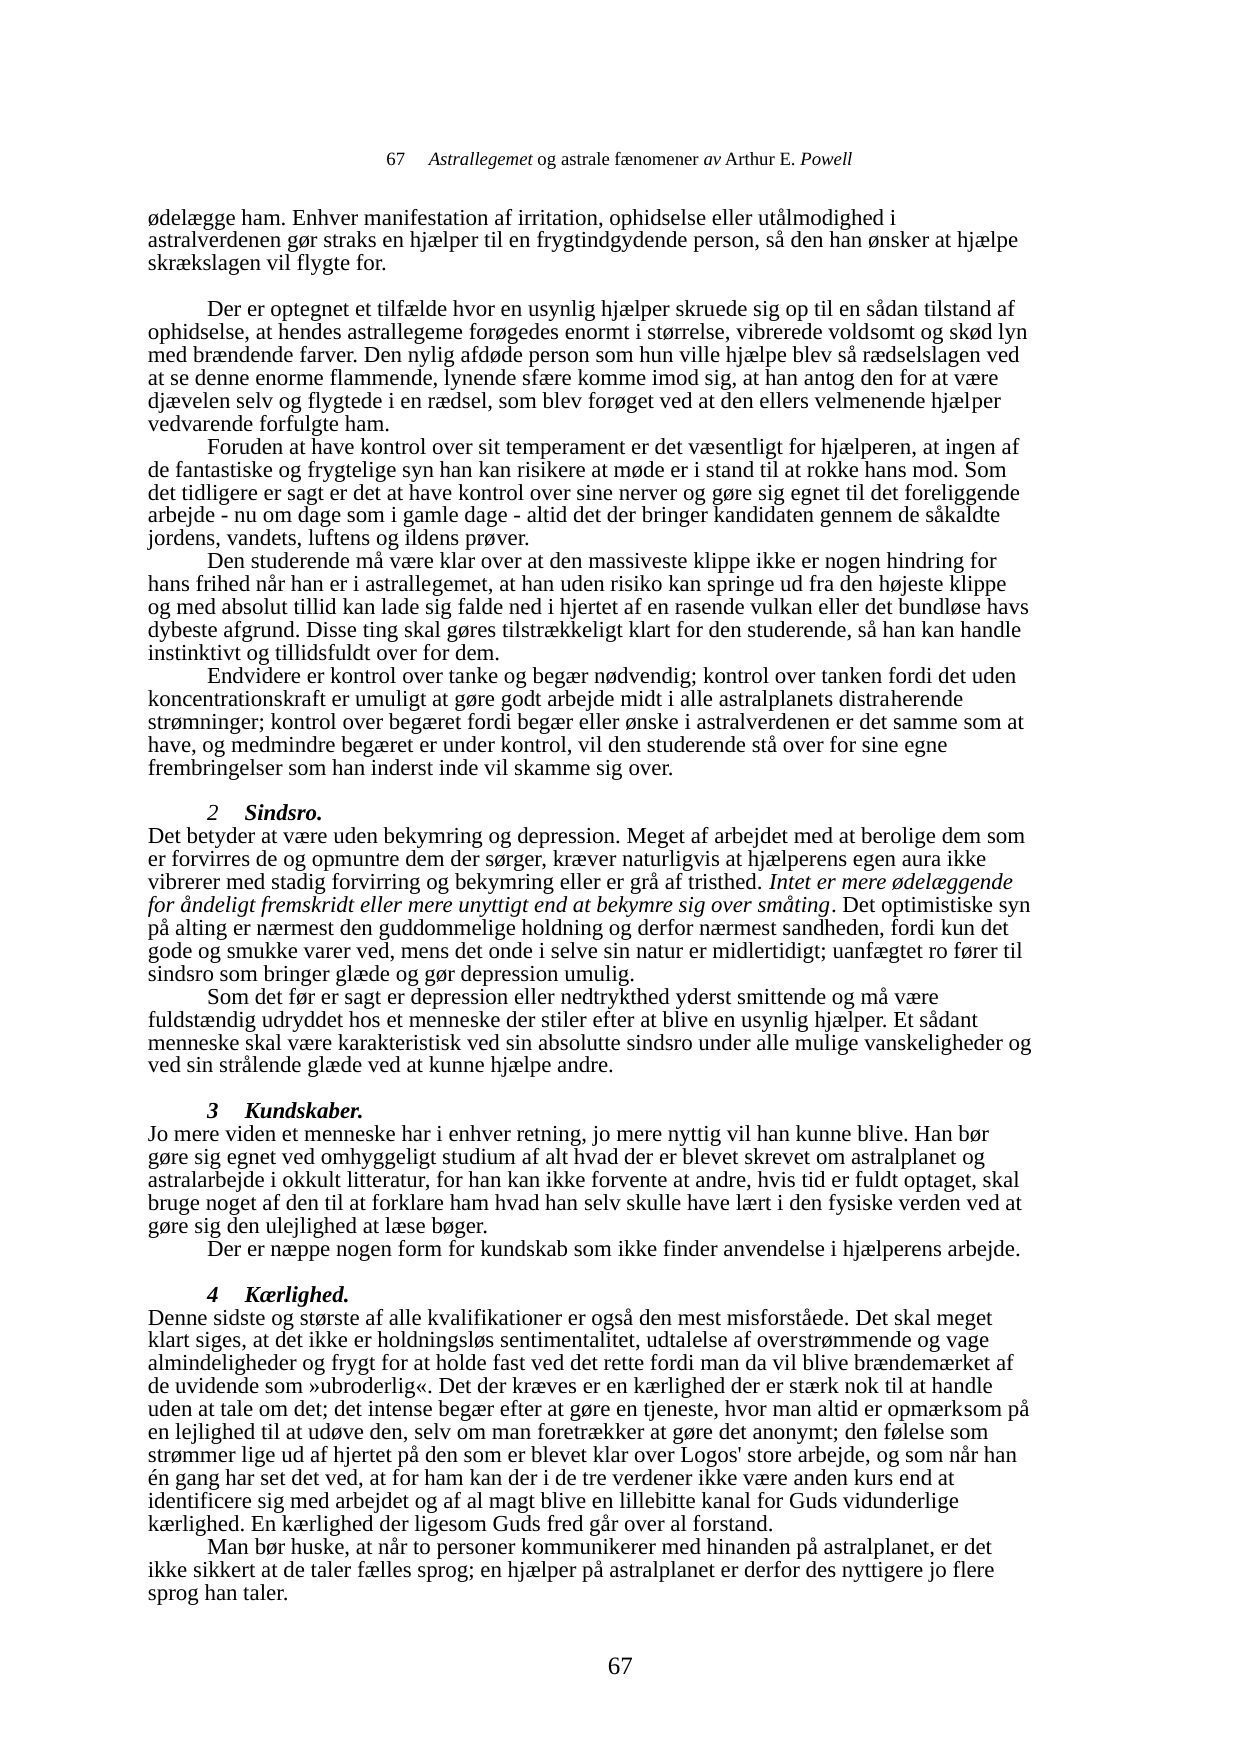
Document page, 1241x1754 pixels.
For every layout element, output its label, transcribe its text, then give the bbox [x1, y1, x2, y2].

text Der er næppe nogen form for kundskab som ikke finder anvendelse i hjælperens arbejde. [148, 1238, 1033, 1261]
text Der er optegnet et tilfælde hvor en usynlig hjælper skru­ede sig op til en sådan tilstand af ophidselse, at hendes astrallegeme forøgedes enormt i størrelse, vibrerede vold­somt og skød lyn med brændende farver. Den nylig afdøde person som hun ville hjælpe blev så rædselslagen ved at se denne enorme flammende, lynende sfære komme imod sig, at han antog den for at være djævelen selv og flygtede i en rædsel, som blev forøget ved at den ellers velmenende hjæl­per vedvarende forfulgte ham. [148, 298, 1033, 436]
text Det betyder at være uden bekymring og depression. Meget af arbejdet med at berolige dem som er forvirres de og opmuntre dem der sørger, kræver naturligvis at hjælperens egen aura ikke vibrerer med stadig forvirring og bekymring eller er grå af tristhed. Intet er mere ødelæggende for åndeligt fremskridt eller mere unyttigt end at bekymre sig over småting. Det optimistiske syn på alting er nærmest den guddommelige holdning og derfor nærmest sandheden, fordi kun det gode og smukke varer ved, mens det onde i selve sin natur er midlertidigt; uanfægtet ro fører til sindsro som bringer glæde og gør depression umulig. [148, 825, 1033, 986]
text Jo mere viden et menneske har i enhver retning, jo mere nyttig vil han kunne blive. Han bør gøre sig egnet ved omhyggeligt studium af alt hvad der er blevet skrevet om astralplanet og astralarbejde i okkult litteratur, for han kan ikke forvente at andre, hvis tid er fuldt optaget, skal bruge noget af den til at forklare ham hvad han selv skulle have lært i den fysiske verden ved at gøre sig den ulejlighed at læse bøger. [148, 1123, 1033, 1238]
text Som det før er sagt er depression eller nedtrykthed yderst smittende og må være fuldstændig udryddet hos et menne­ske der stiler efter at blive en usynlig hjælper. Et sådant menneske skal være karakteristisk ved sin absolutte sindsro under alle mulige vanskeligheder og ved sin strålende glæde ved at kunne hjælpe andre. [148, 986, 1033, 1077]
text ødelægge ham. Enhver manifestation af irritation, ophidselse eller utålmodighed i astralverdenen gør straks en hjælper til en frygtindgydende person, så den han ønsker at hjælpe skrækslagen vil flygte for. [148, 207, 1033, 275]
text Denne sidste og største af alle kvalifikationer er også den mest misforståede. Det skal meget klart siges, at det ikke er holdningsløs sentimentalitet, udtalelse af over­strømmende og vage almindeligheder og frygt for at holde fast ved det rette fordi man da vil blive brændemærket af de uvidende som »ubroderlig«. Det der kræves er en kærlighed der er stærk nok til at handle uden at tale om det; det intense begær efter at gøre en tjeneste, hvor man altid er opmærk­som på en lejlighed til at udøve den, selv om man foretræk­ker at gøre det anonymt; den følelse som strømmer lige ud af hjertet på den som er blevet klar over Logos' store arbejde, og som når han én gang har set det ved, at for ham kan der i de tre verdener ikke være anden kurs end at identificere sig med arbejdet og af al magt blive en lillebitte kanal for Guds vidunderlige kærlighed. En kærlighed der ligesom Guds fred går over al forstand. [148, 1307, 1033, 1536]
text Endvidere er kontrol over tanke og begær nødvendig; kontrol over tanken fordi det uden koncentrationskraft er umuligt at gøre godt arbejde midt i alle astralplanets distra­herende strømninger; kontrol over begæret fordi begær eller ønske i astralverdenen er det samme som at have, og medmindre begæret er under kontrol, vil den studerende stå over for sine egne frembringelser som han inderst inde vil skamme sig over. [148, 665, 1033, 779]
list Kærlighed. [207, 1284, 1033, 1307]
text Foruden at have kontrol over sit temperament er det væ­sentligt for hjælperen, at ingen af de fantastiske og frygtelige syn han kan risikere at møde er i stand til at rokke hans mod. Som det tidligere er sagt er det at have kontrol over sine nerver og gøre sig egnet til det foreliggende arbejde - nu om dage som i gamle dage - altid det der bringer kandidaten gennem de såkaldte jordens, vandets, luftens og ildens prø­ver. [148, 436, 1033, 550]
text Den studerende må være klar over at den massiveste klippe ikke er nogen hindring for hans frihed når han er i astralle­gemet, at han uden risiko kan springe ud fra den højeste klippe og med absolut tillid kan lade sig falde ned i hjertet af en rasende vulkan eller det bundløse havs dybeste afgrund. Disse ting skal gøres tilstrækkeligt klart for den studerende, så han kan handle instinktivt og tillidsfuldt over for dem. [148, 550, 1033, 665]
list Kundskaber. [207, 1100, 1033, 1123]
list Sindsro. [207, 802, 1033, 825]
text Man bør huske, at når to personer kommunikerer med hinanden på astralplanet, er det ikke sikkert at de taler fælles sprog; en hjælper på astralplanet er derfor des nyttigere jo flere sprog han taler. [148, 1536, 1033, 1604]
